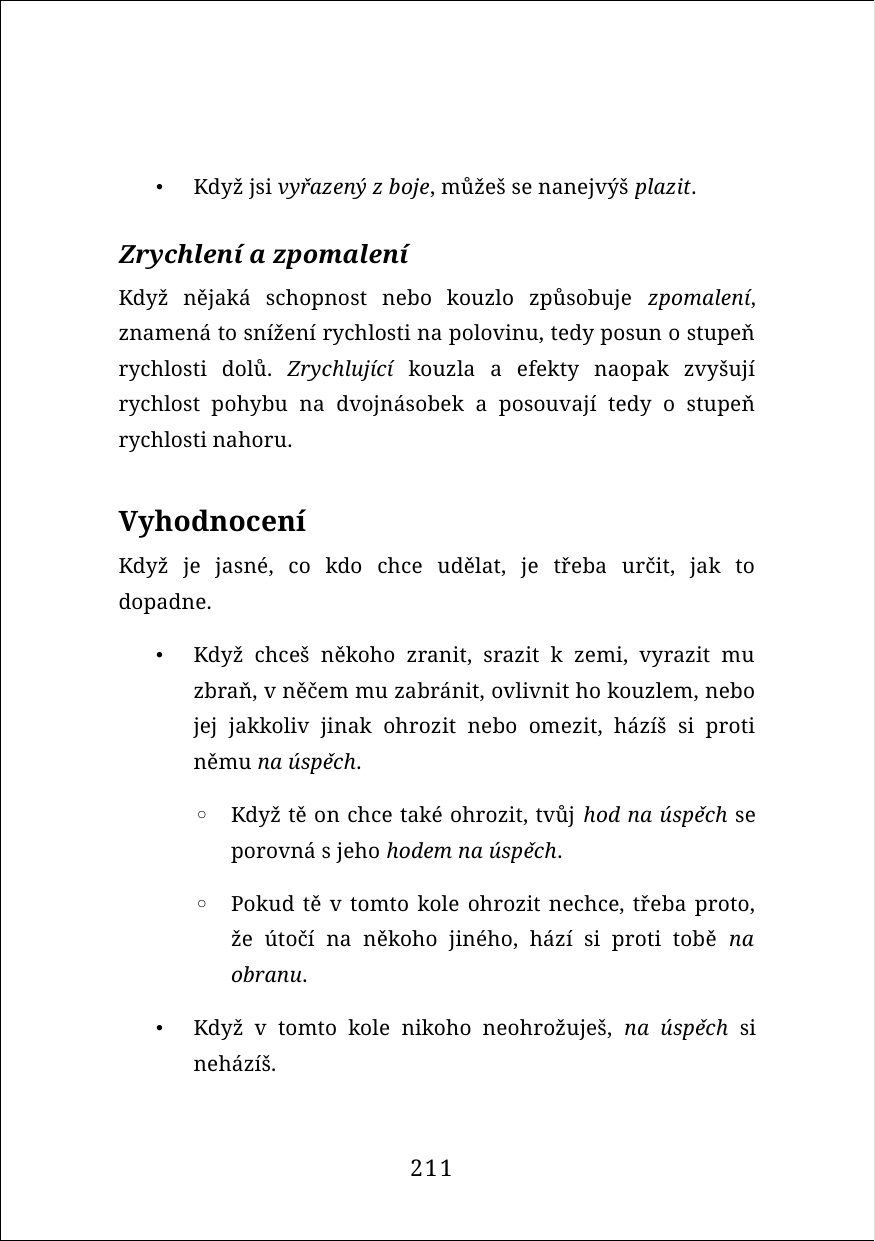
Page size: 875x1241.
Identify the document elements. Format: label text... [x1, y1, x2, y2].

list Když chceš někoho zranit, srazit k zemi, vyrazit mu zbraň, v něčem mu zabránit, ovlivnit ho kouzlem, nebo jej jakkoliv jinak ohrozit nebo omezit, házíš si proti němu na úspěch. [156, 640, 756, 775]
subtitle Zrychlení a zpomalení [118, 237, 756, 271]
list Když v tomto kole nikoho neohrožuješ, na úspěch si neházíš. [156, 1013, 756, 1077]
list Pokud tě v tomto kole ohrozit nechce, třeba proto, že útočí na někoho jiného, hází si proti tobě na obranu. [193, 889, 756, 988]
subtitle Vyhodnocení [118, 502, 756, 540]
text Když je jasné, co kdo chce udělat, je třeba určit, jak to dopadne. [118, 552, 756, 616]
list Když jsi vyřazený z boje, můžeš se nanejvýš plazit. [156, 172, 756, 200]
list Když tě on chce také ohrozit, tvůj hod na úspěch se porovná s jeho hodem na úspěch. [193, 800, 756, 864]
text Když nějaká schopnost nebo kouzlo způsobuje zpomalení, znamená to snížení rychlosti na polovinu, tedy posun o stupeň rychlosti dolů. Zrychlující kouzla a efekty naopak zvyšují rychlost pohybu na dvojnásobek a posouvají tedy o stupeň rychlosti nahoru. [118, 283, 756, 453]
